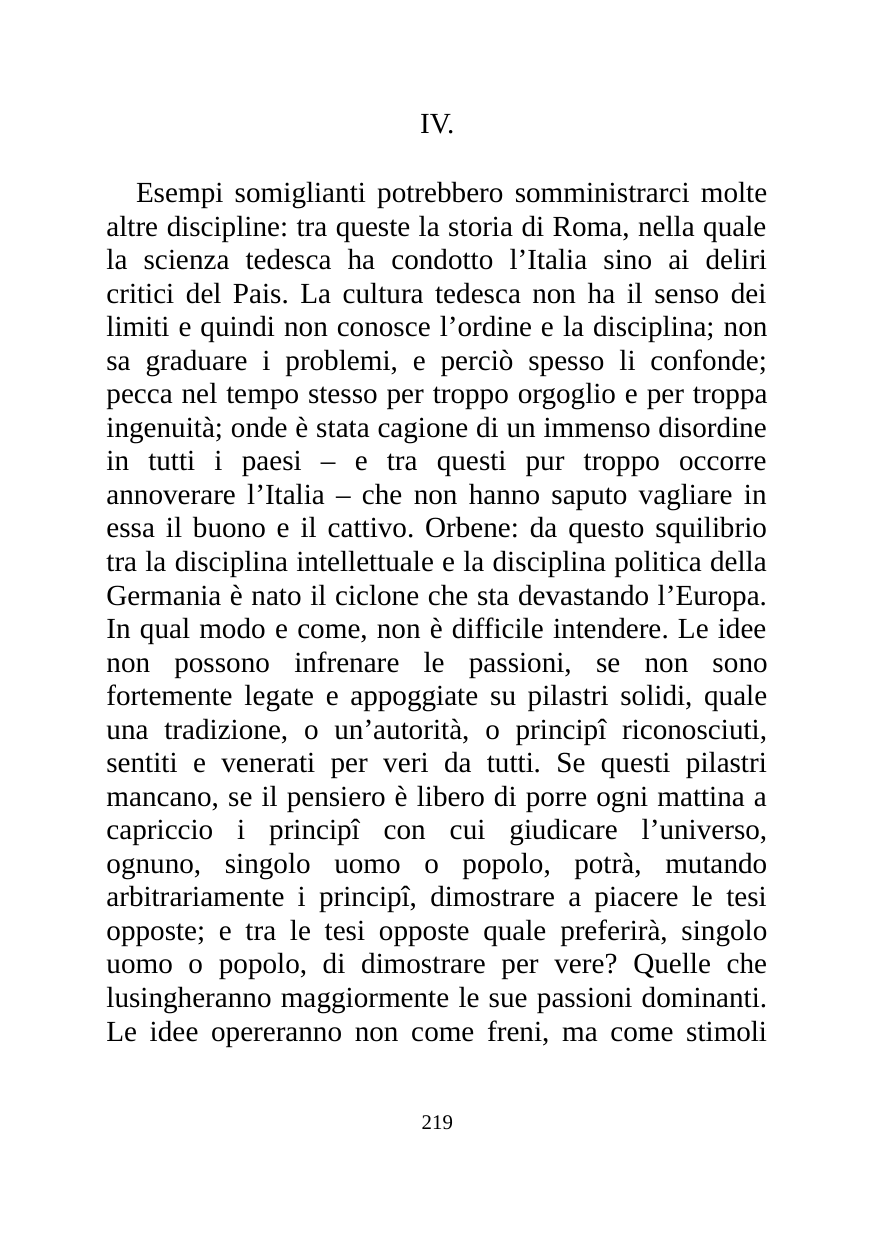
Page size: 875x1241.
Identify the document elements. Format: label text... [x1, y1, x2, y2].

text Esempi somiglianti potrebbero somministrarci molte altre discipline: tra queste la storia di Roma, nella quale la scienza tedesca ha condotto l’Italia sino ai deliri critici del Pais. La cultura tedesca non ha il senso dei limiti e quindi non conosce l’ordine e la disciplina; non sa graduare i problemi, e perciò spesso li confonde; pecca nel tempo stesso per troppo orgoglio e per troppa ingenuità; onde è stata cagione di un immenso disordine in tutti i paesi – e tra questi pur troppo occorre annoverare l’Italia – che non hanno saputo vagliare in essa il buono e il cattivo. Orbene: da questo squilibrio tra la disciplina intellettuale e la disciplina politica della Germania è nato il ciclone che sta devastando l’Europa. In qual modo e come, non è difficile intendere. Le idee non possono infrenare le passioni, se non sono fortemente legate e appoggiate su pilastri solidi, quale una tradizione, o un’autorità, o principî riconosciuti, sentiti e venerati per veri da tutti. Se questi pilastri mancano, se il pensiero è libero di porre ogni mattina a capriccio i principî con cui giudicare l’universo, ognuno, singolo uomo o popolo, potrà, mutando arbitrariamente i principî, dimostrare a piacere le tesi opposte; e tra le tesi opposte quale preferirà, singolo uomo o popolo, di dimostrare per vere? Quelle che lusingheranno maggiormente le sue passioni dominanti. Le idee opereranno non come freni, ma come stimoli [106, 175, 768, 1047]
subtitle IV. [106, 106, 768, 140]
